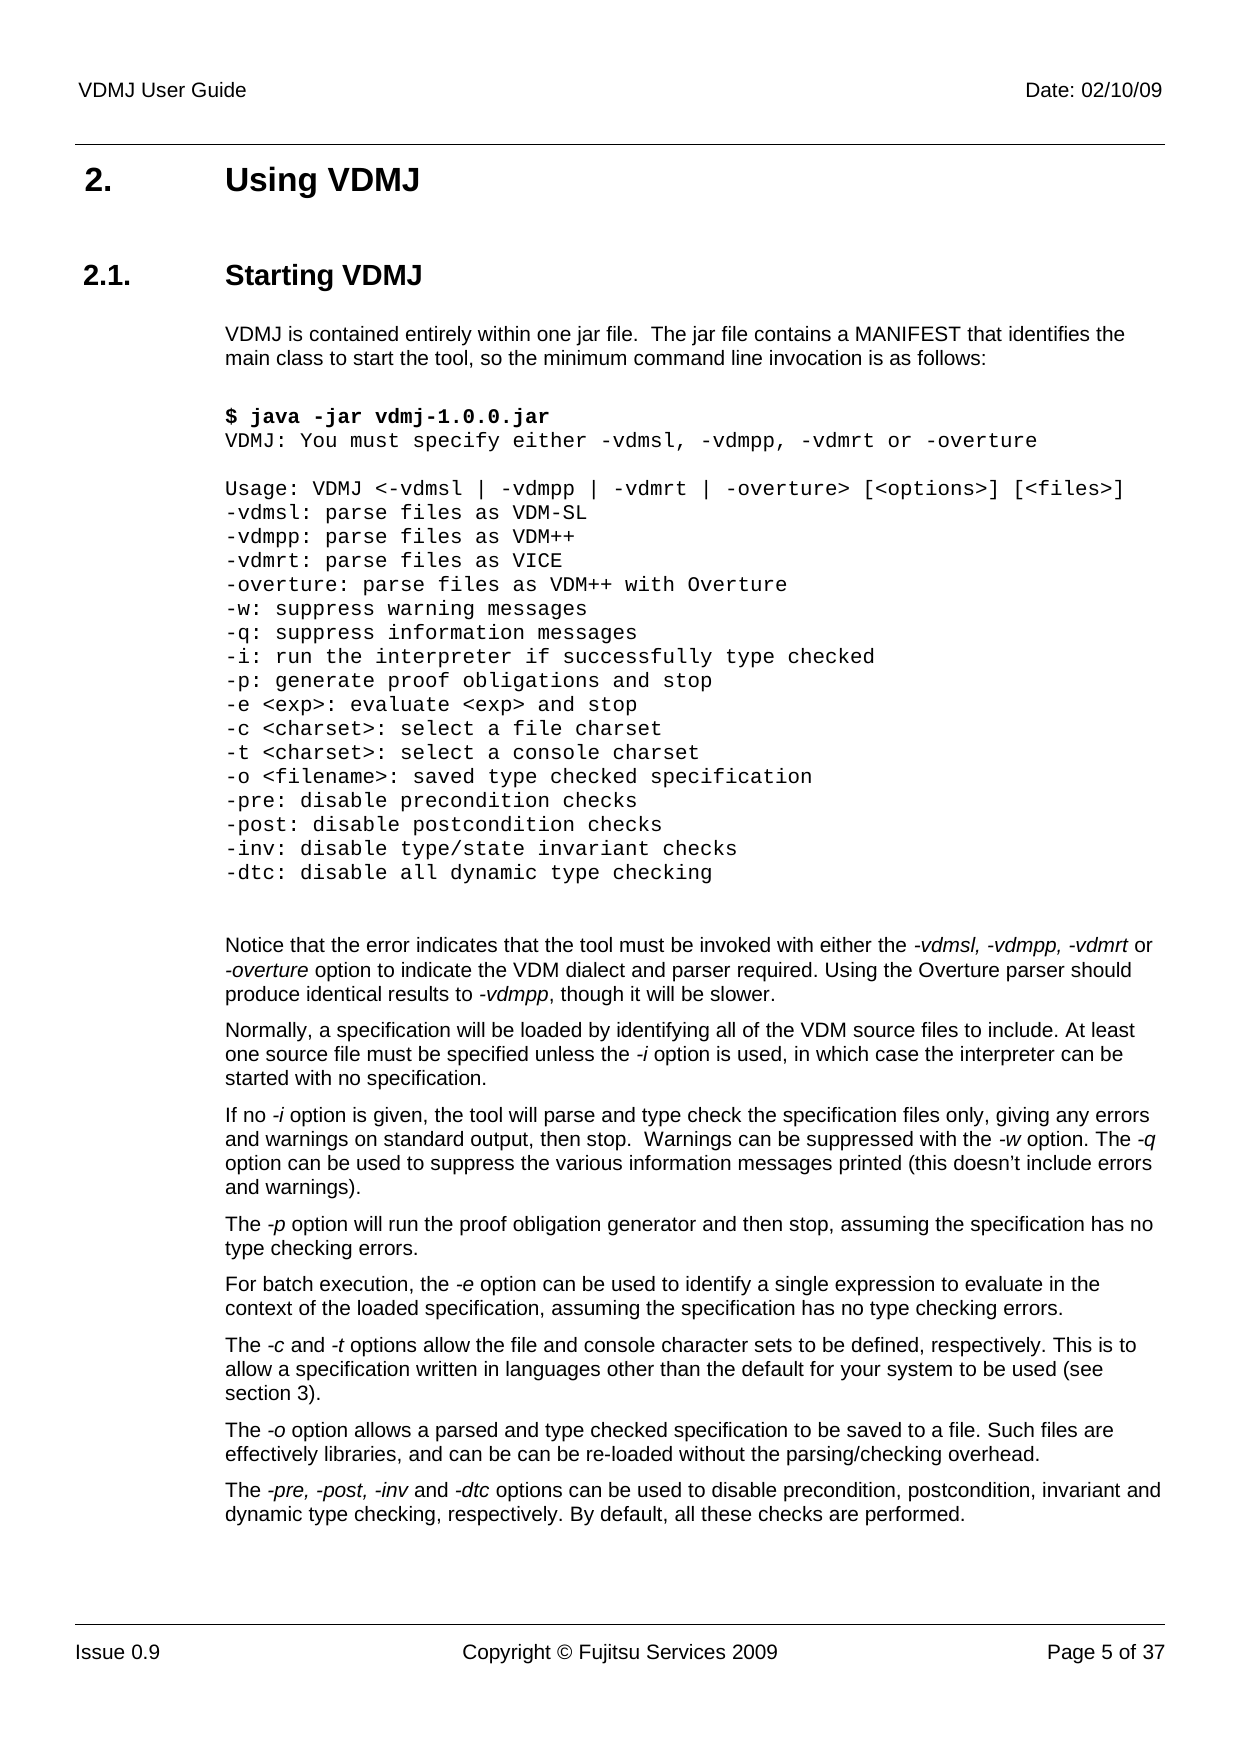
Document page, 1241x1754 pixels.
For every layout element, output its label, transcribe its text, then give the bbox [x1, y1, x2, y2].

text -pre: disable precondition checks [225, 790, 1165, 814]
text -o <filename>: saved type checked specification [225, 766, 1165, 790]
text -vdmpp: parse files as VDM++ [225, 526, 1165, 550]
text Usage: VDMJ <-vdmsl | -vdmpp | -vdmrt | -overture> [<options>] [<files>] [225, 478, 1165, 502]
text Notice that the error indicates that the tool must be invoked with either the -vdmsl, -vdmpp, -vdmrt or -overture option to indicate the VDM dialect and parser required. Using the Overture parser should produce identical results to -vdmpp, though it will be slower. [225, 933, 1165, 1006]
text The -pre, -post, -inv and -dtc options can be used to disable precondition, postcondition, invariant and dynamic type checking, respectively. By default, all these checks are performed. [225, 1478, 1165, 1526]
text $ java -jar vdmj-1.0.0.jar [225, 406, 1165, 430]
text The -p option will run the proof obligation generator and then stop, assuming the specification has no type checking errors. [225, 1212, 1165, 1260]
text -e <exp>: evaluate <exp> and stop [225, 694, 1165, 718]
text -c <charset>: select a file charset [225, 718, 1165, 742]
text -i: run the interpreter if successfully type checked [225, 646, 1165, 670]
text VDMJ: You must specify either -vdmsl, -vdmpp, -vdmrt or -overture [225, 430, 1165, 454]
subtitle Using VDMJ [75, 160, 1165, 198]
text The -c and -t options allow the file and console character sets to be defined, respectively. This is to allow a specification written in languages other than the default for your system to be used (see section 3). [225, 1333, 1165, 1405]
text For batch execution, the -e option can be used to identify a single expression to evaluate in the context of the loaded specification, assuming the specification has no type checking errors. [225, 1272, 1165, 1320]
text -vdmsl: parse files as VDM-SL [225, 502, 1165, 526]
text If no -i option is given, the tool will parse and type check the specification files only, giving any errors and warnings on standard output, then stop. Warnings can be suppressed with the -w option. The -q option can be used to suppress the various information messages printed (this doesn’t include errors and warnings). [225, 1103, 1165, 1199]
text -dtc: disable all dynamic type checking [225, 862, 1165, 886]
text The -o option allows a parsed and type checked specification to be saved to a file. Such files are effectively libraries, and can be can be re-loaded without the parsing/checking overhead. [225, 1417, 1165, 1466]
text VDMJ is contained entirely within one jar file. The jar file contains a MANIFEST that identifies the main class to start the tool, so the minimum command line invocation is as follows: [225, 322, 1165, 370]
text -post: disable postcondition checks [225, 814, 1165, 838]
text Normally, a specification will be loaded by identifying all of the VDM source files to include. At least one source file must be specified unless the -i option is used, in which case the interpreter can be started with no specification. [225, 1018, 1165, 1090]
text -vdmrt: parse files as VICE [225, 550, 1165, 574]
text -q: suppress information messages [225, 622, 1165, 646]
text -overture: parse files as VDM++ with Overture [225, 574, 1165, 598]
text -inv: disable type/state invariant checks [225, 838, 1165, 862]
text -w: suppress warning messages [225, 598, 1165, 622]
subtitle Starting VDMJ [75, 258, 1165, 292]
text -p: generate proof obligations and stop [225, 670, 1165, 694]
text -t <charset>: select a console charset [225, 742, 1165, 766]
